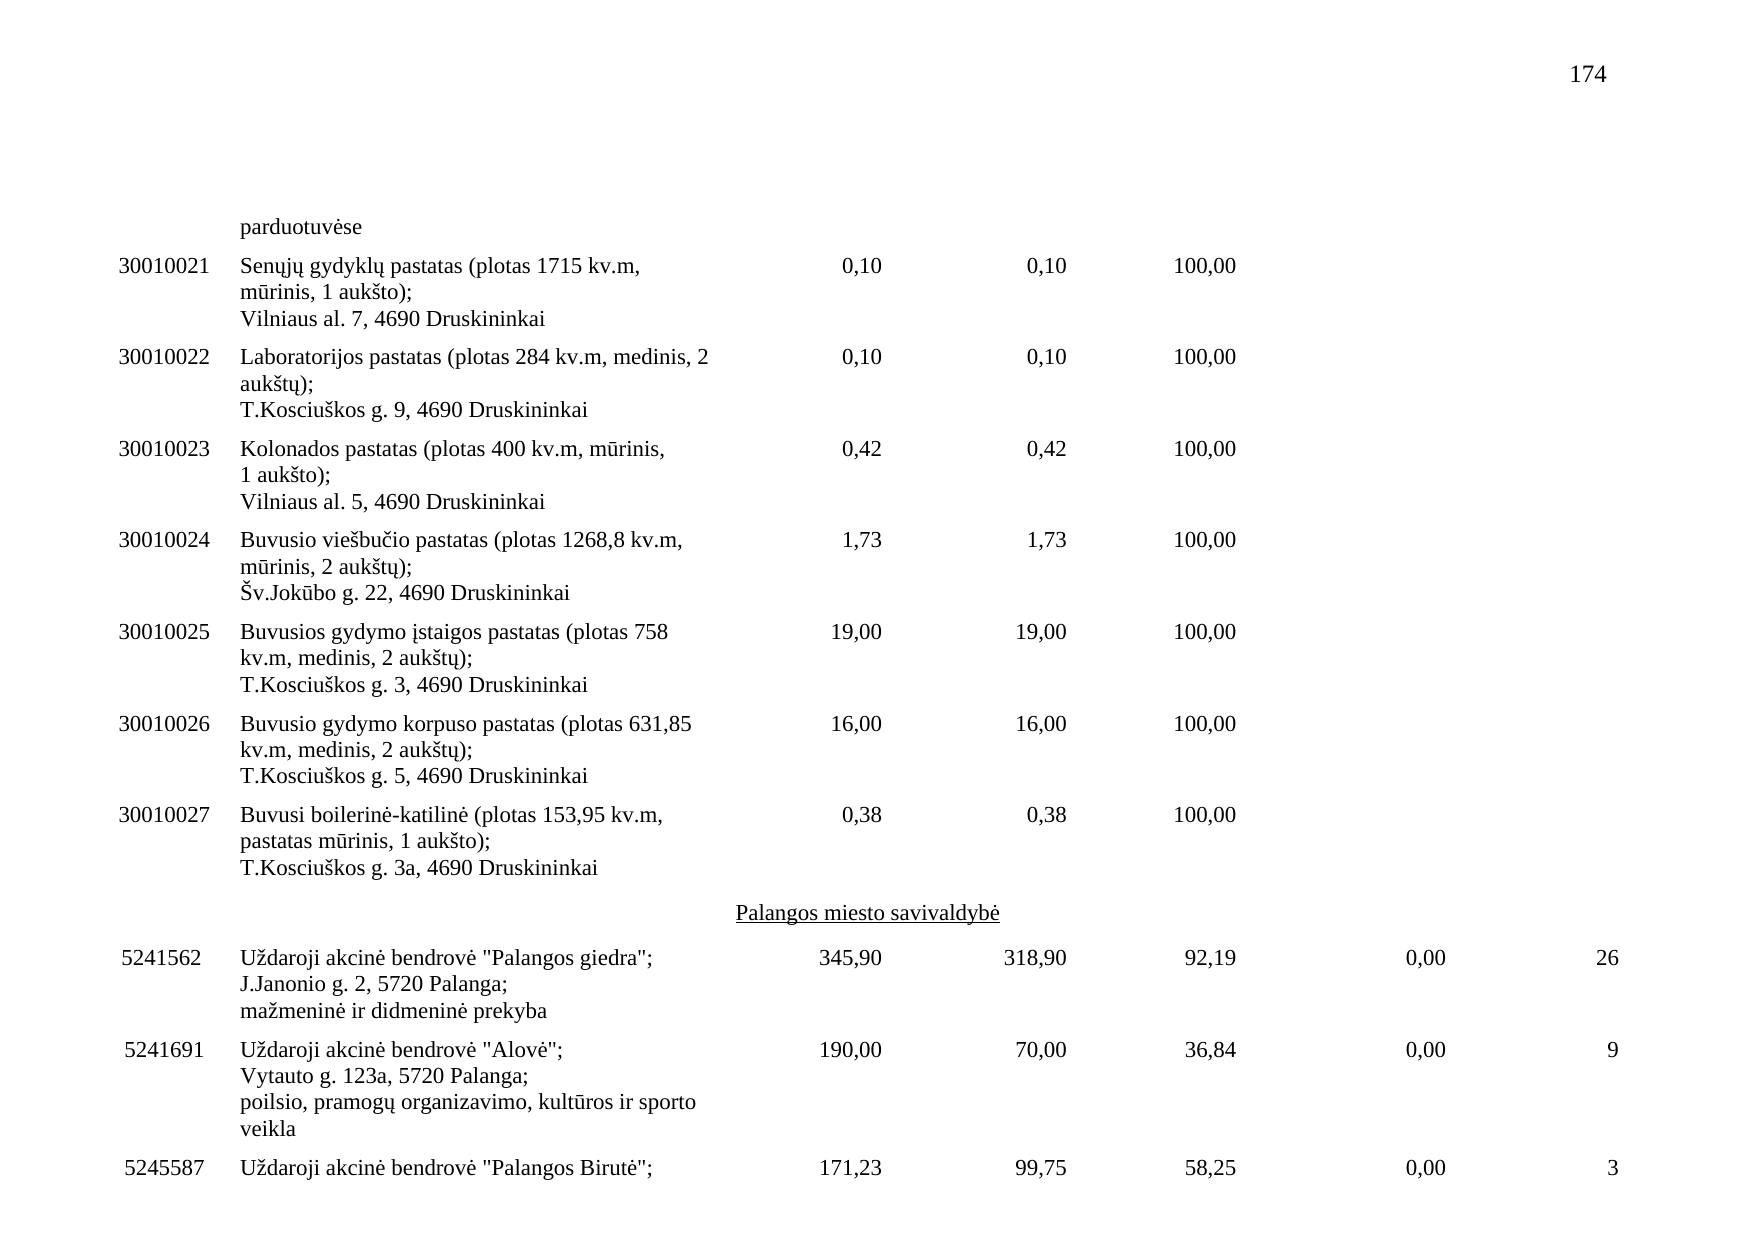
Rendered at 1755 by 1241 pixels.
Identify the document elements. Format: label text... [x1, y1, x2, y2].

table_cell 5241691 [100, 1030, 229, 1147]
table_cell 0,10 [899, 337, 1084, 429]
table_cell 100,00 [1084, 704, 1253, 795]
table_cell 16,00 [725, 704, 899, 795]
table_cell 100,00 [1084, 246, 1253, 337]
table_cell 30010021 [100, 246, 229, 337]
table_cell [1463, 337, 1636, 429]
table_cell 58,25 [1084, 1148, 1253, 1180]
table_cell [1463, 207, 1636, 246]
table_cell [1463, 246, 1636, 337]
table_cell Buvusios gydymo įstaigos pastatas (plotas 758 kv.m, medinis, 2 aukštų); T.Kosciuškos g. 3, 4690 Druskininkai [229, 612, 725, 703]
table_cell 0,00 [1253, 1148, 1463, 1180]
table_cell Uždaroji akcinė bendrovė "Palangos giedra"; J.Janonio g. 2, 5720 Palanga; mažmeninė ir didmeninė prekyba [229, 938, 725, 1029]
table_cell 0,38 [725, 795, 899, 887]
table_cell [1253, 246, 1463, 337]
table_cell 30010022 [100, 337, 229, 429]
table_cell [1463, 795, 1636, 887]
table_cell 318,90 [899, 938, 1084, 1029]
table_cell [1253, 207, 1463, 246]
table_cell [1253, 429, 1463, 520]
table_cell [1253, 704, 1463, 795]
table_cell 0,10 [725, 337, 899, 429]
table_cell 30010023 [100, 429, 229, 520]
table_cell 19,00 [725, 612, 899, 703]
table_cell [1463, 704, 1636, 795]
table_cell [1463, 429, 1636, 520]
table_cell [1084, 207, 1253, 246]
table_cell 16,00 [899, 704, 1084, 795]
table_cell Uždaroji akcinė bendrovė "Alovė"; Vytauto g. 123a, 5720 Palanga; poilsio, pramogų organizavimo, kultūros ir sporto veikla [229, 1030, 725, 1147]
table_cell 5245587 [100, 1148, 229, 1180]
table_cell 30010027 [100, 795, 229, 887]
table_cell 345,90 [725, 938, 899, 1029]
table_cell 92,19 [1084, 938, 1253, 1029]
table_cell 36,84 [1084, 1030, 1253, 1147]
table_cell [1253, 520, 1463, 612]
table_cell 1,73 [725, 520, 899, 612]
table_cell 0,00 [1253, 1030, 1463, 1147]
table_cell 26 [1463, 938, 1636, 1029]
table_cell [1253, 612, 1463, 703]
table_cell 100,00 [1084, 429, 1253, 520]
table_cell 30010025 [100, 612, 229, 703]
table_cell 30010026 [100, 704, 229, 795]
table_cell 0,42 [725, 429, 899, 520]
table_cell 0,38 [899, 795, 1084, 887]
table_cell [100, 207, 229, 246]
table_cell [1463, 612, 1636, 703]
table_cell 30010024 [100, 520, 229, 612]
table_cell 0,42 [899, 429, 1084, 520]
table_cell 19,00 [899, 612, 1084, 703]
table_cell 1,73 [899, 520, 1084, 612]
table_cell [899, 207, 1084, 246]
table_cell 190,00 [725, 1030, 899, 1147]
table_cell Palangos miesto savivaldybė [100, 887, 1636, 938]
table_cell 70,00 [899, 1030, 1084, 1147]
table_cell 100,00 [1084, 337, 1253, 429]
table_cell 99,75 [899, 1148, 1084, 1180]
table_cell 100,00 [1084, 520, 1253, 612]
table_cell Kolonados pastatas (plotas 400 kv.m, mūrinis, 1 aukšto); Vilniaus al. 5, 4690 Druskininkai [229, 429, 725, 520]
table_cell 0,10 [725, 246, 899, 337]
table_cell Buvusio gydymo korpuso pastatas (plotas 631,85 kv.m, medinis, 2 aukštų); T.Kosciuškos g. 5, 4690 Druskininkai [229, 704, 725, 795]
table_cell [1253, 337, 1463, 429]
table_cell Buvusio viešbučio pastatas (plotas 1268,8 kv.m, mūrinis, 2 aukštų); Šv.Jokūbo g. 22, 4690 Druskininkai [229, 520, 725, 612]
table_cell 0,10 [899, 246, 1084, 337]
table_cell 0,00 [1253, 938, 1463, 1029]
table_cell [1253, 795, 1463, 887]
table_cell [1463, 520, 1636, 612]
table_cell Senųjų gydyklų pastatas (plotas 1715 kv.m, mūrinis, 1 aukšto); Vilniaus al. 7, 4690 Druskininkai [229, 246, 725, 337]
table_cell 100,00 [1084, 795, 1253, 887]
table_cell 9 [1463, 1030, 1636, 1147]
table_cell parduotuvėse [229, 207, 725, 246]
table_cell 100,00 [1084, 612, 1253, 703]
table_cell Buvusi boilerinė-katilinė (plotas 153,95 kv.m, pastatas mūrinis, 1 aukšto); T.Kosciuškos g. 3a, 4690 Druskininkai [229, 795, 725, 887]
table_cell Laboratorijos pastatas (plotas 284 kv.m, medinis, 2 aukštų); T.Kosciuškos g. 9, 4690 Druskininkai [229, 337, 725, 429]
table_cell 171,23 [725, 1148, 899, 1180]
table_cell [725, 207, 899, 246]
table_cell 3 [1463, 1148, 1636, 1180]
table_cell Uždaroji akcinė bendrovė "Palangos Birutė"; [229, 1148, 725, 1180]
table_cell 5241562 [100, 938, 229, 1029]
